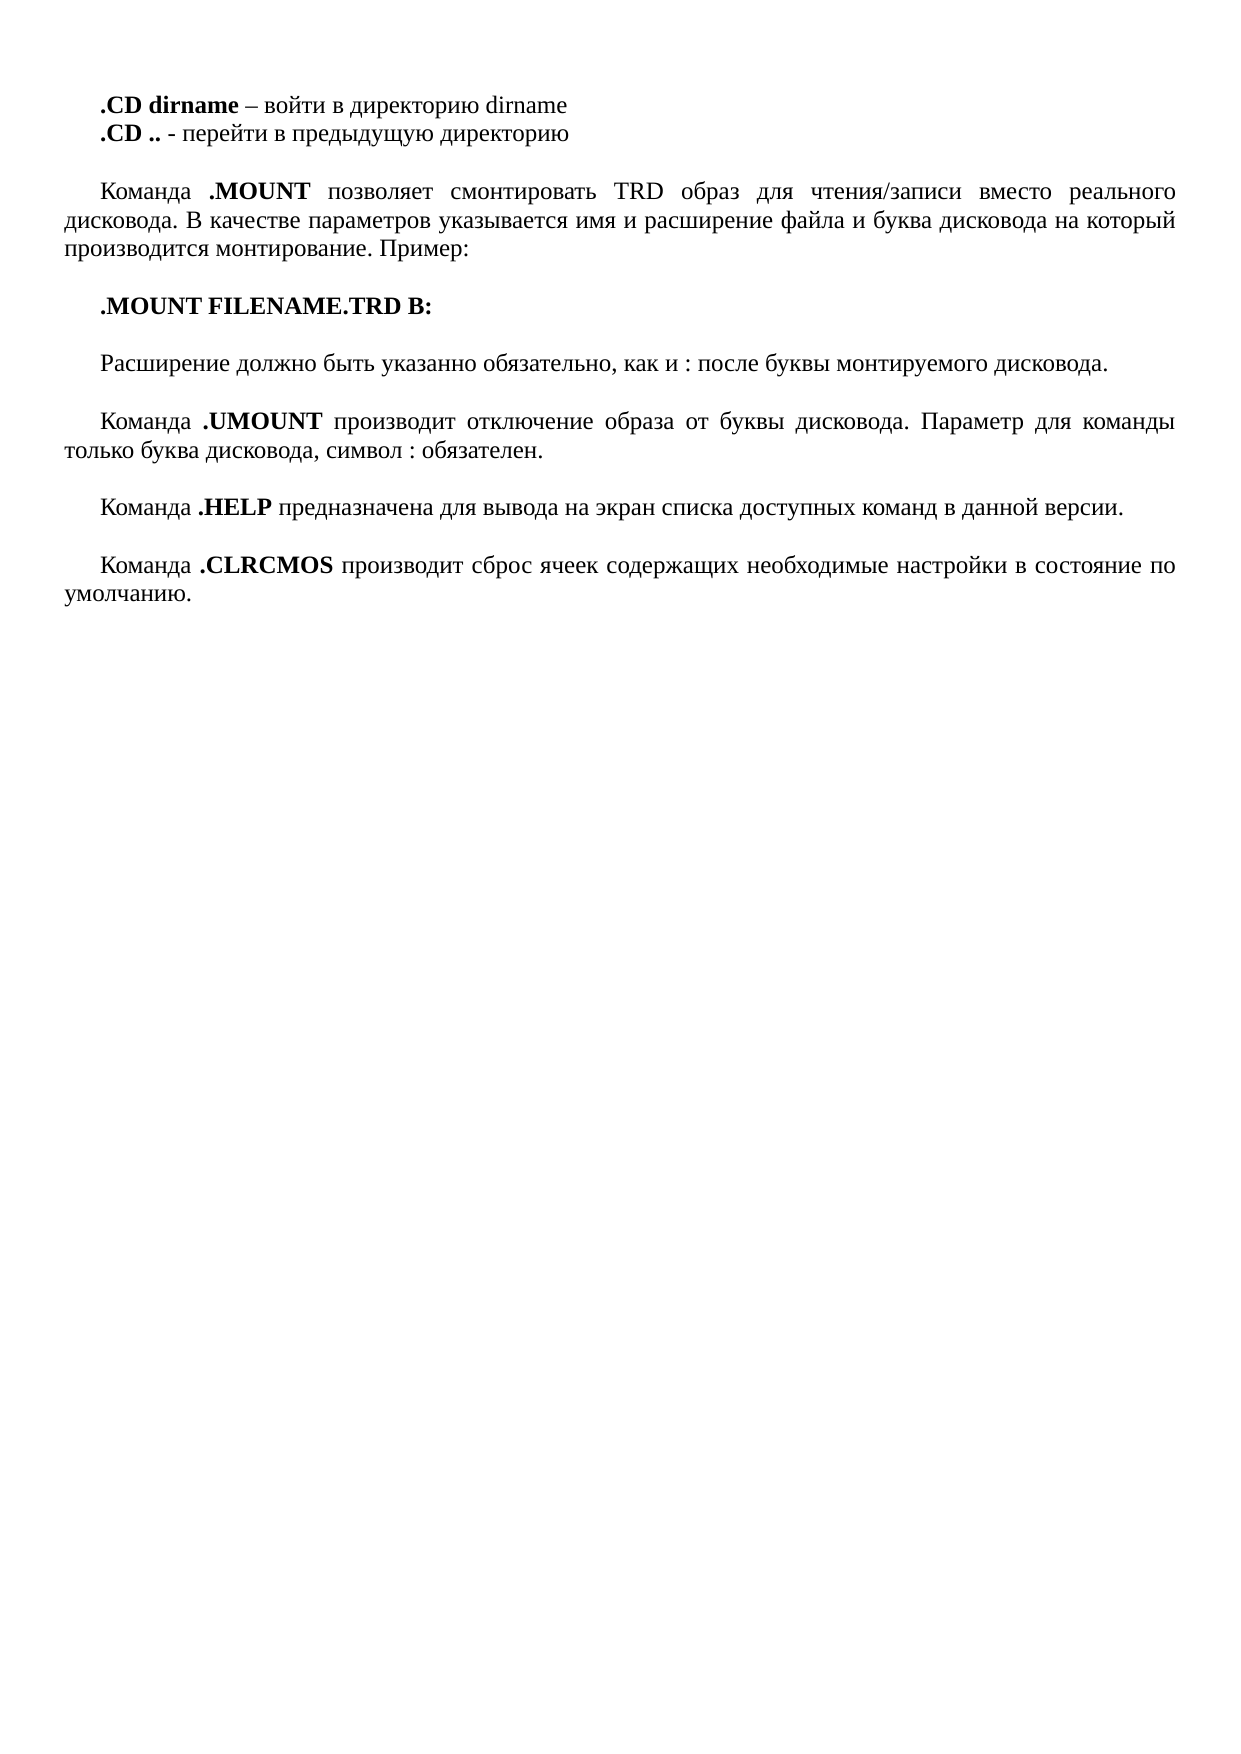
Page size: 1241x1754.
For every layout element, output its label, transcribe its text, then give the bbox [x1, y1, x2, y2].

text Команда .HELP предназначена для вывода на экран списка доступных команд в данной версии. [64, 492, 1177, 521]
text Команда .CLRCMOS производит сброс ячеек содержащих необходимые настройки в состояние по умолчанию. [64, 550, 1177, 607]
text .CD dirname – войти в директорию dirname [64, 90, 1177, 118]
text Расширение должно быть указанно обязательно, как и : после буквы монтируемого дисковода. [64, 348, 1177, 377]
text .CD .. - перейти в предыдущую директорию [64, 118, 1177, 147]
text Команда .UMOUNT производит отключение образа от буквы дисковода. Параметр для команды только буква дисковода, символ : обязателен. [64, 406, 1177, 463]
text .MOUNT FILENAME.TRD B: [64, 291, 1177, 320]
text Команда .MOUNT позволяет смонтировать TRD образ для чтения/записи вместо реального дисковода. В качестве параметров указывается имя и расширение файла и буква дисковода на который производится монтирование. Пример: [64, 176, 1177, 262]
